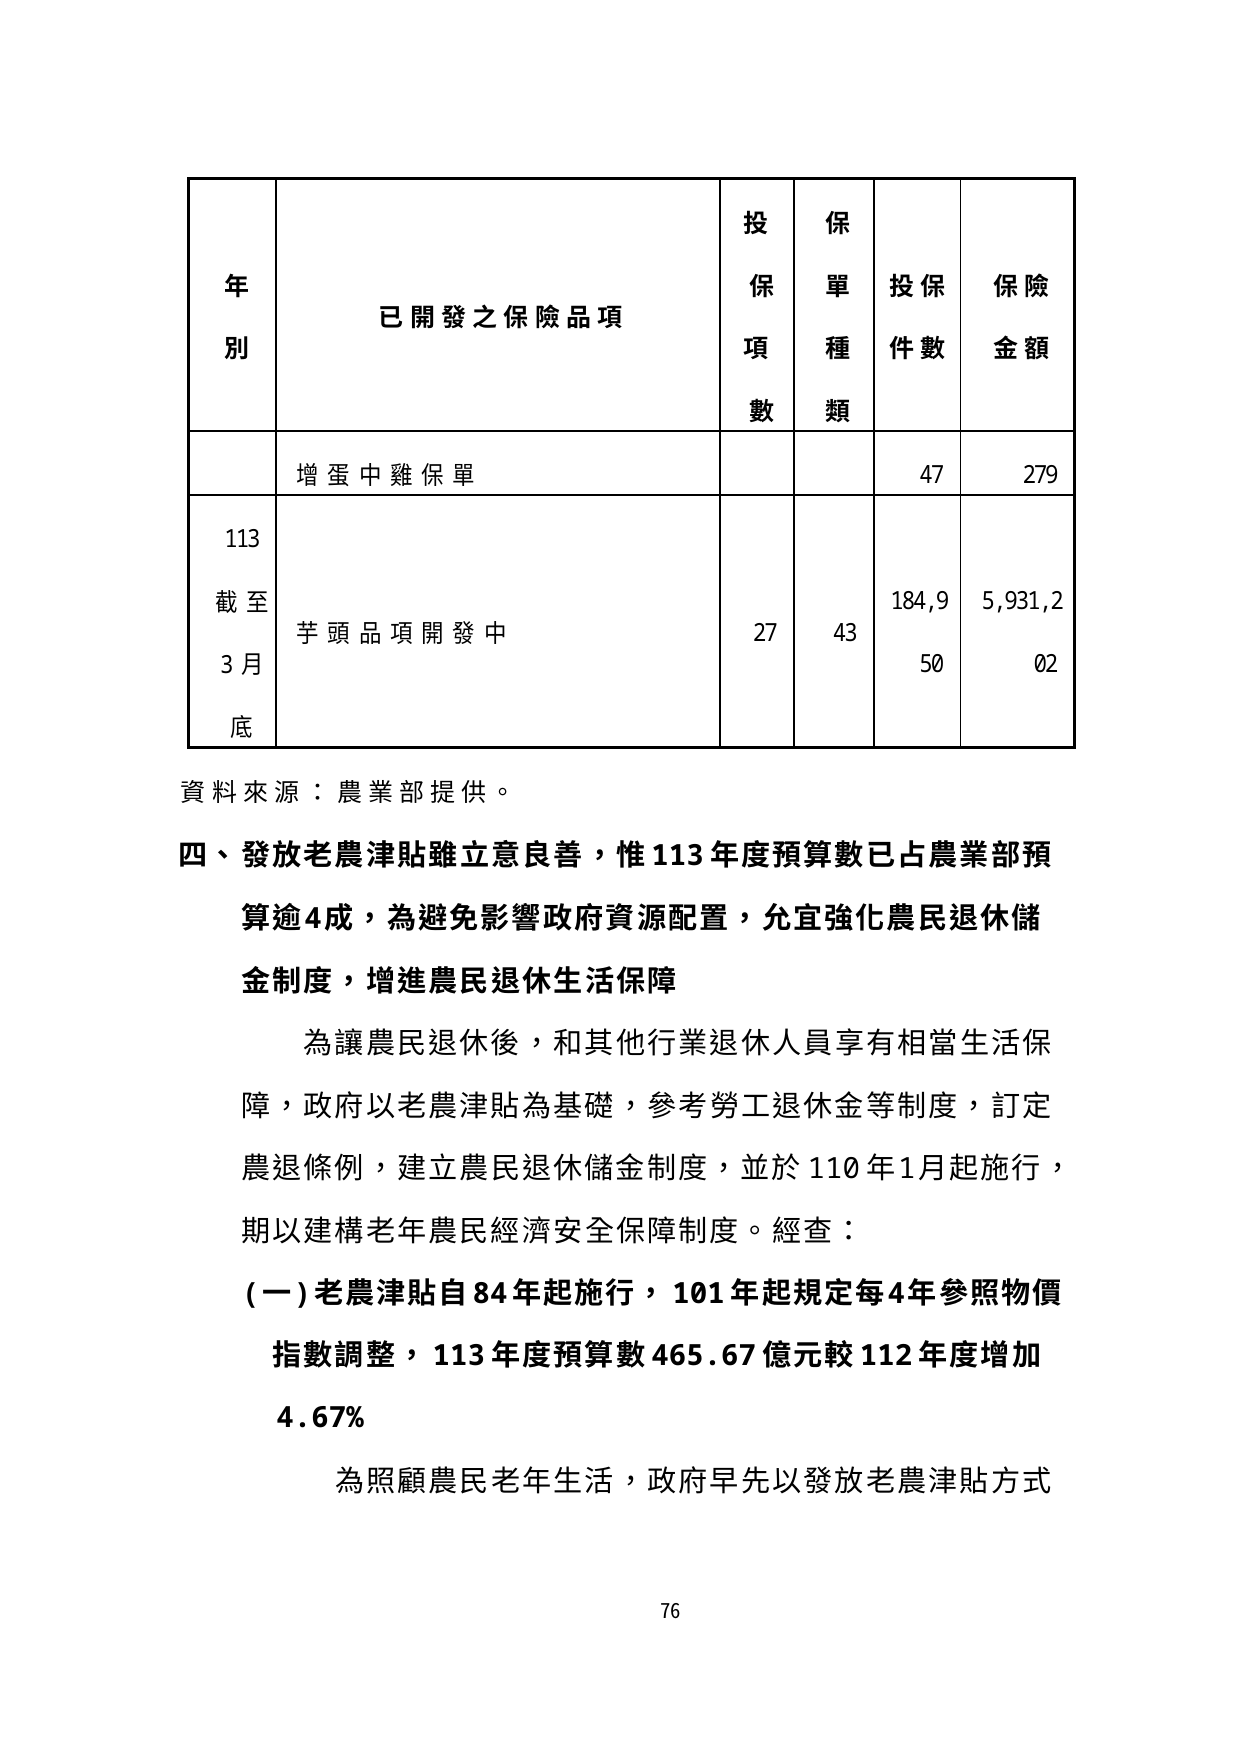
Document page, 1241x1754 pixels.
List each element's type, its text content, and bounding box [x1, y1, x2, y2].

table_cell 279 [961, 432, 1073, 494]
table_header 年別 [190, 180, 275, 430]
text 四、發放老農津貼雖立意良善，惟113年度預算數已占農業部預算逾4成，為避免影響政府資源配置，允宜強化農民退休儲金制度，增進農民退休生活保障 [177, 812, 1063, 999]
table_cell 43 [795, 496, 873, 746]
table_cell 113截至3月底 [190, 496, 275, 746]
table_header 投保 項數 [721, 180, 793, 430]
table_cell 184,950 [875, 496, 960, 746]
table_cell [190, 432, 275, 494]
table_header 投保 件數 [875, 180, 960, 430]
text 為讓農民退休後，和其他行業退休人員享有相當生活保障，政府以老農津貼為基礎，參考勞工退休金等制度，訂定農退條例，建立農民退休儲金制度，並於110年1月起施行，期以建構老年農民經濟安全保障制度。經查： [236, 999, 1063, 1249]
table_cell 5,931,202 [961, 496, 1073, 746]
table_cell [795, 432, 873, 494]
table_cell 增蛋中雞保單 [277, 432, 719, 494]
table_cell [721, 432, 793, 494]
table_header 已開發之保險品項 [277, 180, 719, 430]
table_cell 27 [721, 496, 793, 746]
text 資料來源：農業部提供。 [177, 749, 1063, 812]
table_cell 芋頭品項開發中 [277, 496, 719, 746]
text 為照顧農民老年生活，政府早先以發放老農津貼方式 [266, 1437, 1063, 1499]
table_header 保險 金額 [961, 180, 1073, 430]
text (一)老農津貼自84年起施行，101年起規定每4年參照物價指數調整，113年度預算數465.67億元較112年度增加4.67% [236, 1249, 1063, 1437]
table_cell 47 [875, 432, 960, 494]
table_header 保單 種類 [795, 180, 873, 430]
